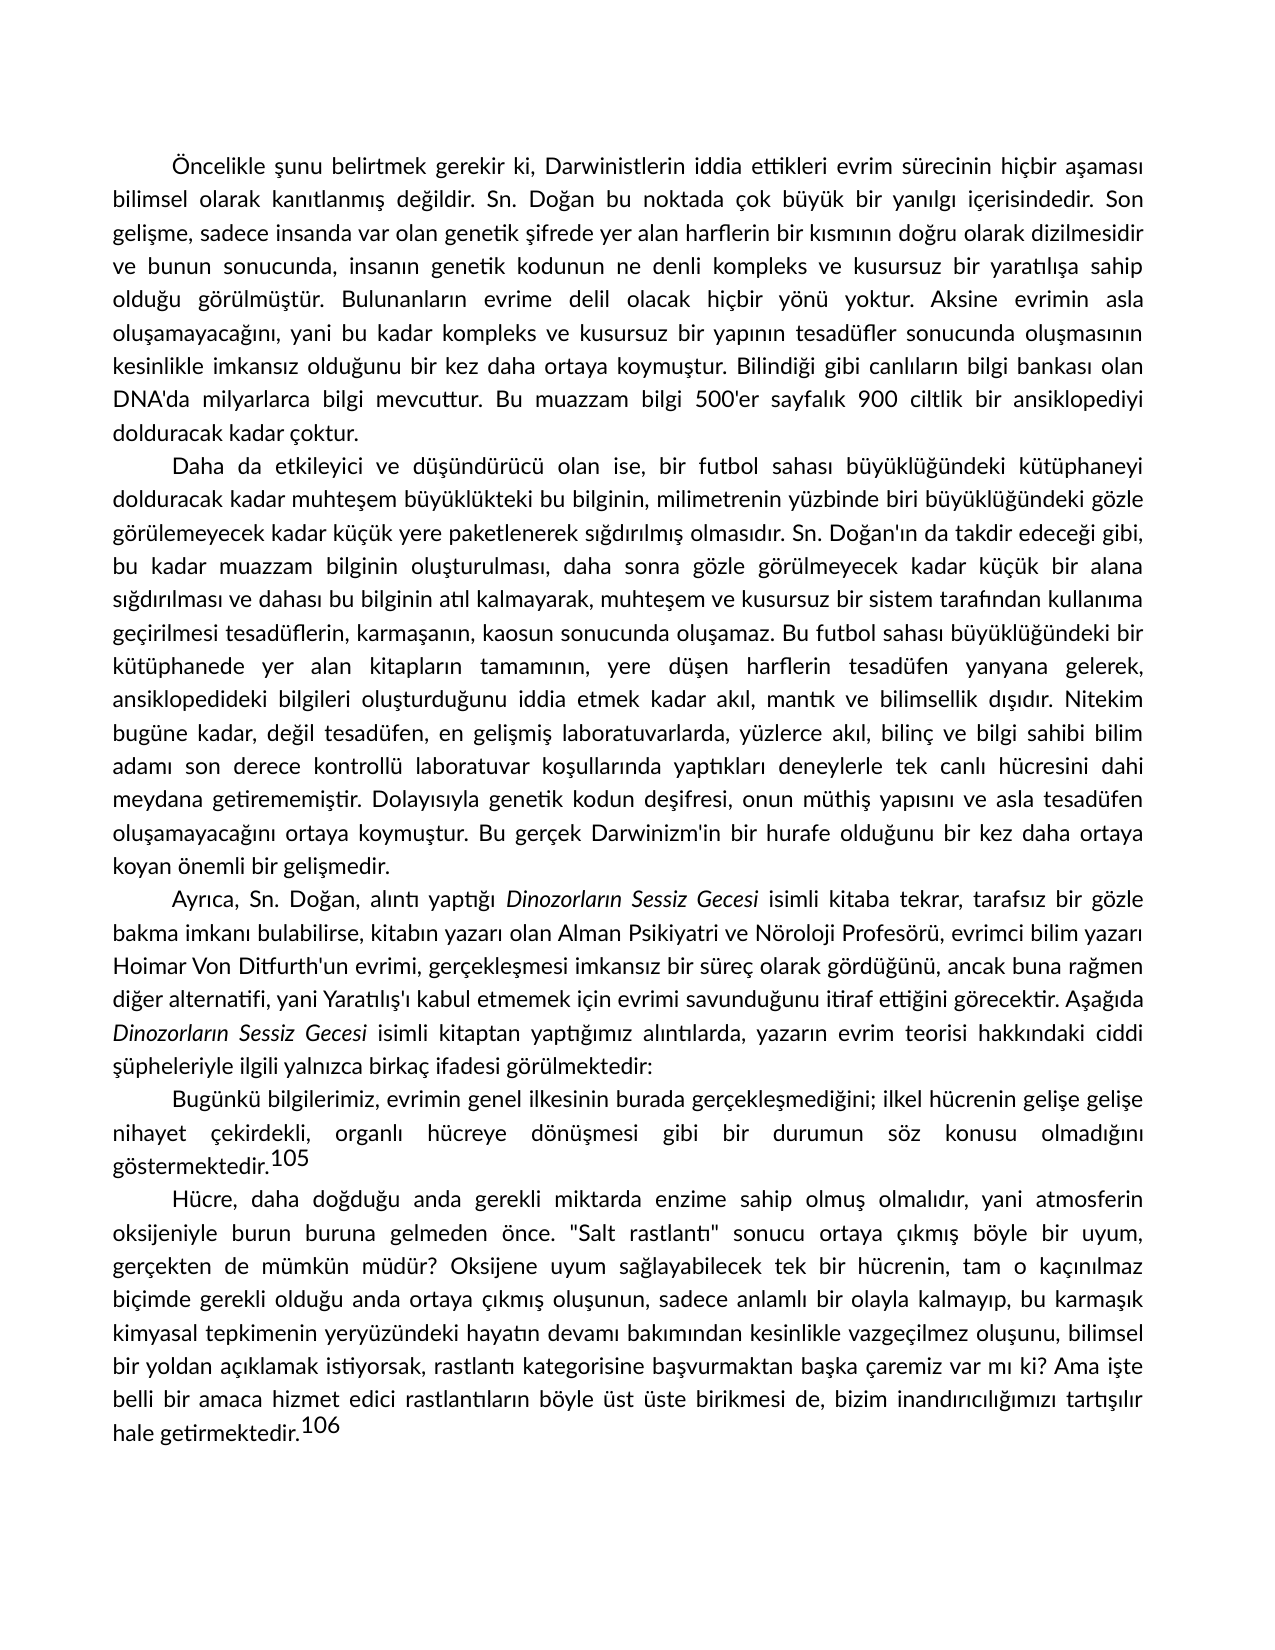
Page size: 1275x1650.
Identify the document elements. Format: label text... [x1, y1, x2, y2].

text Daha da etkileyici ve düşündürücü olan ise, bir futbol sahası büyüklüğündeki kütüphaneyi dolduracak kadar muhteşem büyüklükteki bu bilginin, milimetrenin yüzbinde biri büyüklüğündeki gözle görülemeyecek kadar küçük yere paketlenerek sığdırılmış olmasıdır. Sn. Doğan'ın da takdir edeceği gibi, bu kadar muazzam bilginin oluşturulması, daha sonra gözle görülmeyecek kadar küçük bir alana sığdırılması ve dahası bu bilginin atıl kalmayarak, muhteşem ve kusursuz bir sistem tarafından kullanıma geçirilmesi tesadüflerin, karmaşanın, kaosun sonucunda oluşamaz. Bu futbol sahası büyüklüğündeki bir kütüphanede yer alan kitapların tamamının, yere düşen harflerin tesadüfen yanyana gelerek, ansiklopedideki bilgileri oluşturduğunu iddia etmek kadar akıl, mantık ve bilimsellik dışıdır. Nitekim bugüne kadar, değil tesadüfen, en gelişmiş laboratuvarlarda, yüzlerce akıl, bilinç ve bilgi sahibi bilim adamı son derece kontrollü laboratuvar koşullarında yaptıkları deneylerle tek canlı hücresini dahi meydana getirememiştir. Dolayısıyla genetik kodun deşifresi, onun müthiş yapısını ve asla tesadüfen oluşamayacağını ortaya koymuştur. Bu gerçek Darwinizm'in bir hurafe olduğunu bir kez daha ortaya koyan önemli bir gelişmedir. [112, 448, 1145, 881]
text Hücre, daha doğduğu anda gerekli miktarda enzime sahip olmuş olmalıdır, yani atmosferin oksijeniyle burun buruna gelmeden önce. "Salt rastlantı" sonucu ortaya çıkmış böyle bir uyum, gerçekten de mümkün müdür? Oksijene uyum sağlayabilecek tek bir hücrenin, tam o kaçınılmaz biçimde gerekli olduğu anda ortaya çıkmış oluşunun, sadece anlamlı bir olayla kalmayıp, bu karmaşık kimyasal tepkimenin yeryüzündeki hayatın devamı bakımından kesinlikle vazgeçilmez oluşunu, bilimsel bir yoldan açıklamak istiyorsak, rastlantı kategorisine başvurmaktan başka çaremiz var mı ki? Ama işte belli bir amaca hizmet edici rastlantıların böyle üst üste birikmesi de, bizim inandırıcılığımızı tartışılır hale getirmektedir.106 [112, 1181, 1145, 1448]
text Ayrıca, Sn. Doğan, alıntı yaptığı Dinozorların Sessiz Gecesi isimli kitaba tekrar, tarafsız bir gözle bakma imkanı bulabilirse, kitabın yazarı olan Alman Psikiyatri ve Nöroloji Profesörü, evrimci bilim yazarı Hoimar Von Ditfurth'un evrimi, gerçekleşmesi imkansız bir süreç olarak gördüğünü, ancak buna rağmen diğer alternatifi, yani Yaratılış'ı kabul etmemek için evrimi savunduğunu itiraf ettiğini görecektir. Aşağıda Dinozorların Sessiz Gecesi isimli kitaptan yaptığımız alıntılarda, yazarın evrim teorisi hakkındaki ciddi şüpheleriyle ilgili yalnızca birkaç ifadesi görülmektedir: [112, 881, 1145, 1081]
text Bugünkü bilgilerimiz, evrimin genel ilkesinin burada gerçekleşmediğini; ilkel hücrenin gelişe gelişe nihayet çekirdekli, organlı hücreye dönüşmesi gibi bir durumun söz konusu olmadığını göstermektedir.105 [112, 1081, 1145, 1181]
text Öncelikle şunu belirtmek gerekir ki, Darwinistlerin iddia ettikleri evrim sürecinin hiçbir aşaması bilimsel olarak kanıtlanmış değildir. Sn. Doğan bu noktada çok büyük bir yanılgı içerisindedir. Son gelişme, sadece insanda var olan genetik şifrede yer alan harflerin bir kısmının doğru olarak dizilmesidir ve bunun sonucunda, insanın genetik kodunun ne denli kompleks ve kusursuz bir yaratılışa sahip olduğu görülmüştür. Bulunanların evrime delil olacak hiçbir yönü yoktur. Aksine evrimin asla oluşamayacağını, yani bu kadar kompleks ve kusursuz bir yapının tesadüfler sonucunda oluşmasının kesinlikle imkansız olduğunu bir kez daha ortaya koymuştur. Bilindiği gibi canlıların bilgi bankası olan DNA'da milyarlarca bilgi mevcuttur. Bu muazzam bilgi 500'er sayfalık 900 ciltlik bir ansiklopediyi dolduracak kadar çoktur. [112, 148, 1145, 448]
